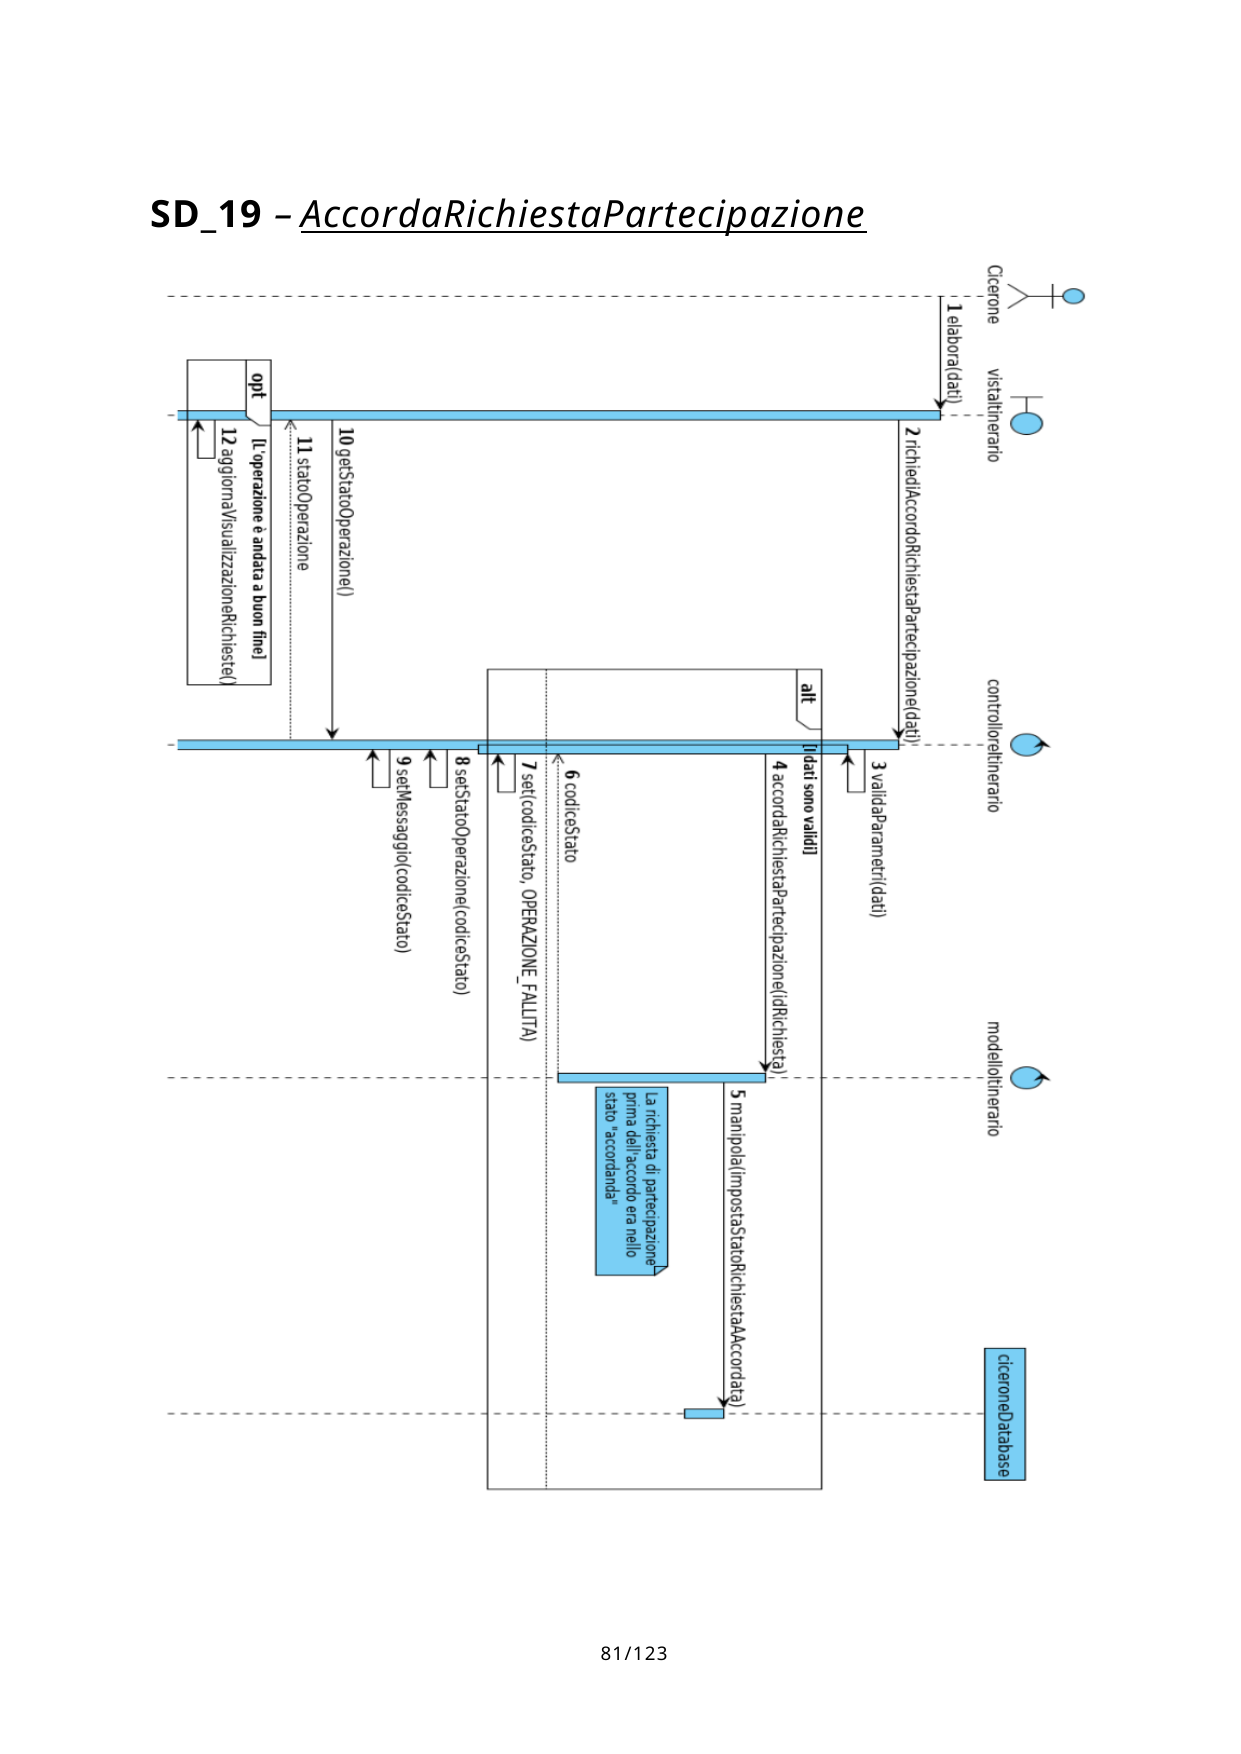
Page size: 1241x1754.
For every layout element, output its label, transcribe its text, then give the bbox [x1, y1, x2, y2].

text SD_19 – AccordaRichiestaPartecipazione [150, 187, 1090, 238]
picture [153, 259, 1089, 1498]
